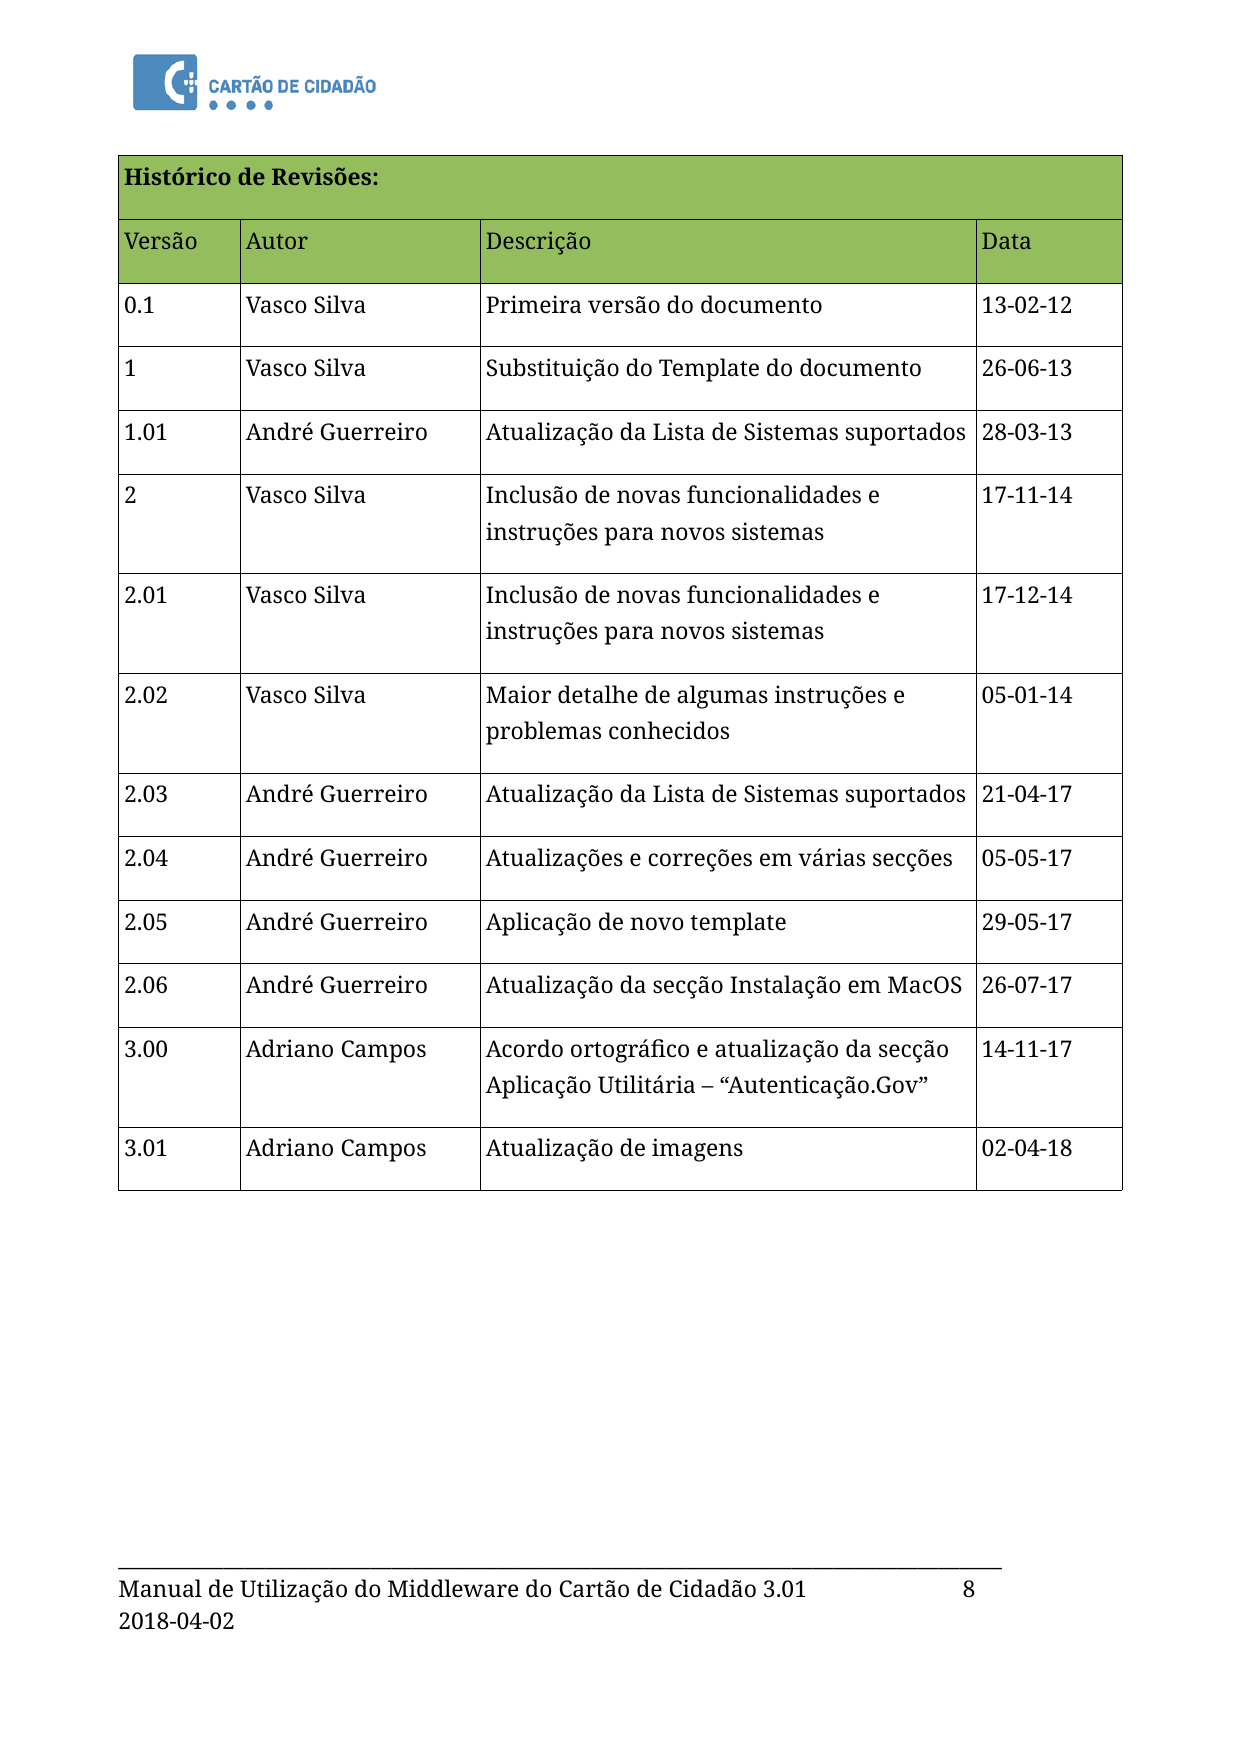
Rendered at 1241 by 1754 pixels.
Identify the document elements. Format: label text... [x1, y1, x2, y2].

table_cell Data [977, 220, 1122, 283]
table_cell Atualização da Lista de Sistemas suportados [481, 774, 976, 836]
table_cell 2.06 [119, 964, 240, 1027]
table_cell Descrição [481, 220, 976, 283]
table_cell Adriano Campos [241, 1028, 480, 1127]
table_cell Acordo ortográfico e atualização da secção Aplicação Utilitária – “Autenticação.Gov” [481, 1028, 976, 1127]
table_cell André Guerreiro [241, 901, 480, 963]
table_cell 2.04 [119, 837, 240, 900]
table_cell Vasco Silva [241, 574, 480, 673]
table_cell 13-02-12 [977, 284, 1122, 346]
table_cell Atualização da secção Instalação em MacOS [481, 964, 976, 1027]
table_cell Versão [119, 220, 240, 283]
table_cell Adriano Campos [241, 1128, 480, 1190]
picture [130, 47, 423, 118]
table_cell 29-05-17 [977, 901, 1122, 963]
table_cell André Guerreiro [241, 964, 480, 1027]
table_cell 2.03 [119, 774, 240, 836]
table_cell 28-03-13 [977, 411, 1122, 474]
table_cell 2 [119, 475, 240, 573]
table_cell 1.01 [119, 411, 240, 474]
table_cell Autor [241, 220, 480, 283]
table_cell André Guerreiro [241, 411, 480, 474]
table_cell André Guerreiro [241, 837, 480, 900]
table_cell 26-07-17 [977, 964, 1122, 1027]
table_cell 0.1 [119, 284, 240, 346]
table_cell Vasco Silva [241, 347, 480, 410]
table_cell 21-04-17 [977, 774, 1122, 836]
table_cell 1 [119, 347, 240, 410]
table_cell 17-11-14 [977, 475, 1122, 573]
table_cell Inclusão de novas funcionalidades e instruções para novos sistemas [481, 475, 976, 573]
table_cell 3.00 [119, 1028, 240, 1127]
table_cell 05-05-17 [977, 837, 1122, 900]
table_cell 17-12-14 [977, 574, 1122, 673]
table_cell 2.05 [119, 901, 240, 963]
table_cell 02-04-18 [977, 1128, 1122, 1190]
table_cell Vasco Silva [241, 674, 480, 772]
table_cell André Guerreiro [241, 774, 480, 836]
table_cell 26-06-13 [977, 347, 1122, 410]
table_header Histórico de Revisões: [119, 156, 1122, 219]
table_cell Atualização de imagens [481, 1128, 976, 1190]
table_cell Atualização da Lista de Sistemas suportados [481, 411, 976, 474]
table_cell Atualizações e correções em várias secções [481, 837, 976, 900]
table_cell 05-01-14 [977, 674, 1122, 772]
table_cell Inclusão de novas funcionalidades e instruções para novos sistemas [481, 574, 976, 673]
table_cell Maior detalhe de algumas instruções e problemas conhecidos [481, 674, 976, 772]
table_cell 2.02 [119, 674, 240, 772]
table_cell 14-11-17 [977, 1028, 1122, 1127]
table_cell 3.01 [119, 1128, 240, 1190]
table_cell Vasco Silva [241, 284, 480, 346]
table_cell Substituição do Template do documento [481, 347, 976, 410]
table_cell 2.01 [119, 574, 240, 673]
table_cell Primeira versão do documento [481, 284, 976, 346]
table_cell Aplicação de novo template [481, 901, 976, 963]
table_cell Vasco Silva [241, 475, 480, 573]
